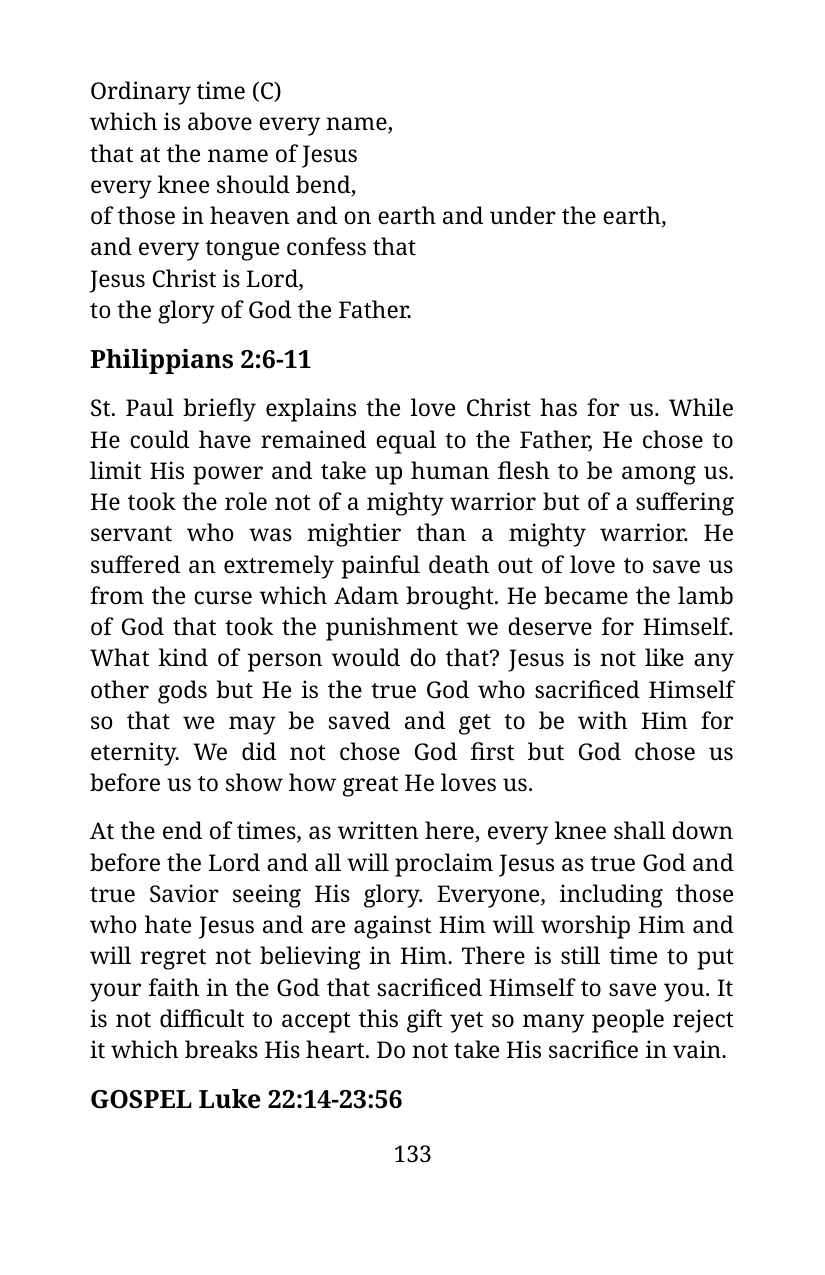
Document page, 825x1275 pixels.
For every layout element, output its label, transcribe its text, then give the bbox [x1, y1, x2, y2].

text which is above every name, that at the name of Jesus every knee should bend, of those in heaven and on earth and under the earth, and every tongue confess that Jesus Christ is Lord, to the glory of God the Father. [90, 106, 735, 325]
text St. Paul briefly explains the love Christ has for us. While He could have remained equal to the Father, He chose to limit His power and take up human flesh to be among us. He took the role not of a mighty warrior but of a suffering servant who was mightier than a mighty warrior. He suffered an extremely painful death out of love to save us from the curse which Adam brought. He became the lamb of God that took the punishment we deserve for Himself. What kind of person would do that? Jesus is not like any other gods but He is the true God who sacrificed Himself so that we may be saved and get to be with Him for eternity. We did not chose God first but God chose us before us to show how great He loves us. [90, 392, 735, 799]
text Philippians 2:6-11 [90, 342, 735, 376]
text GOSPEL Luke 22:14-23:56 [90, 1082, 735, 1116]
text At the end of times, as written here, every knee shall down before the Lord and all will proclaim Jesus as true God and true Savior seeing His glory. Everyone, including those who hate Jesus and are against Him will worship Him and will regret not believing in Him. There is still time to put your faith in the God that sacrificed Himself to save you. It is not difficult to accept this gift yet so many people reject it which breaks His heart. Do not take His sacrifice in vain. [90, 815, 735, 1065]
